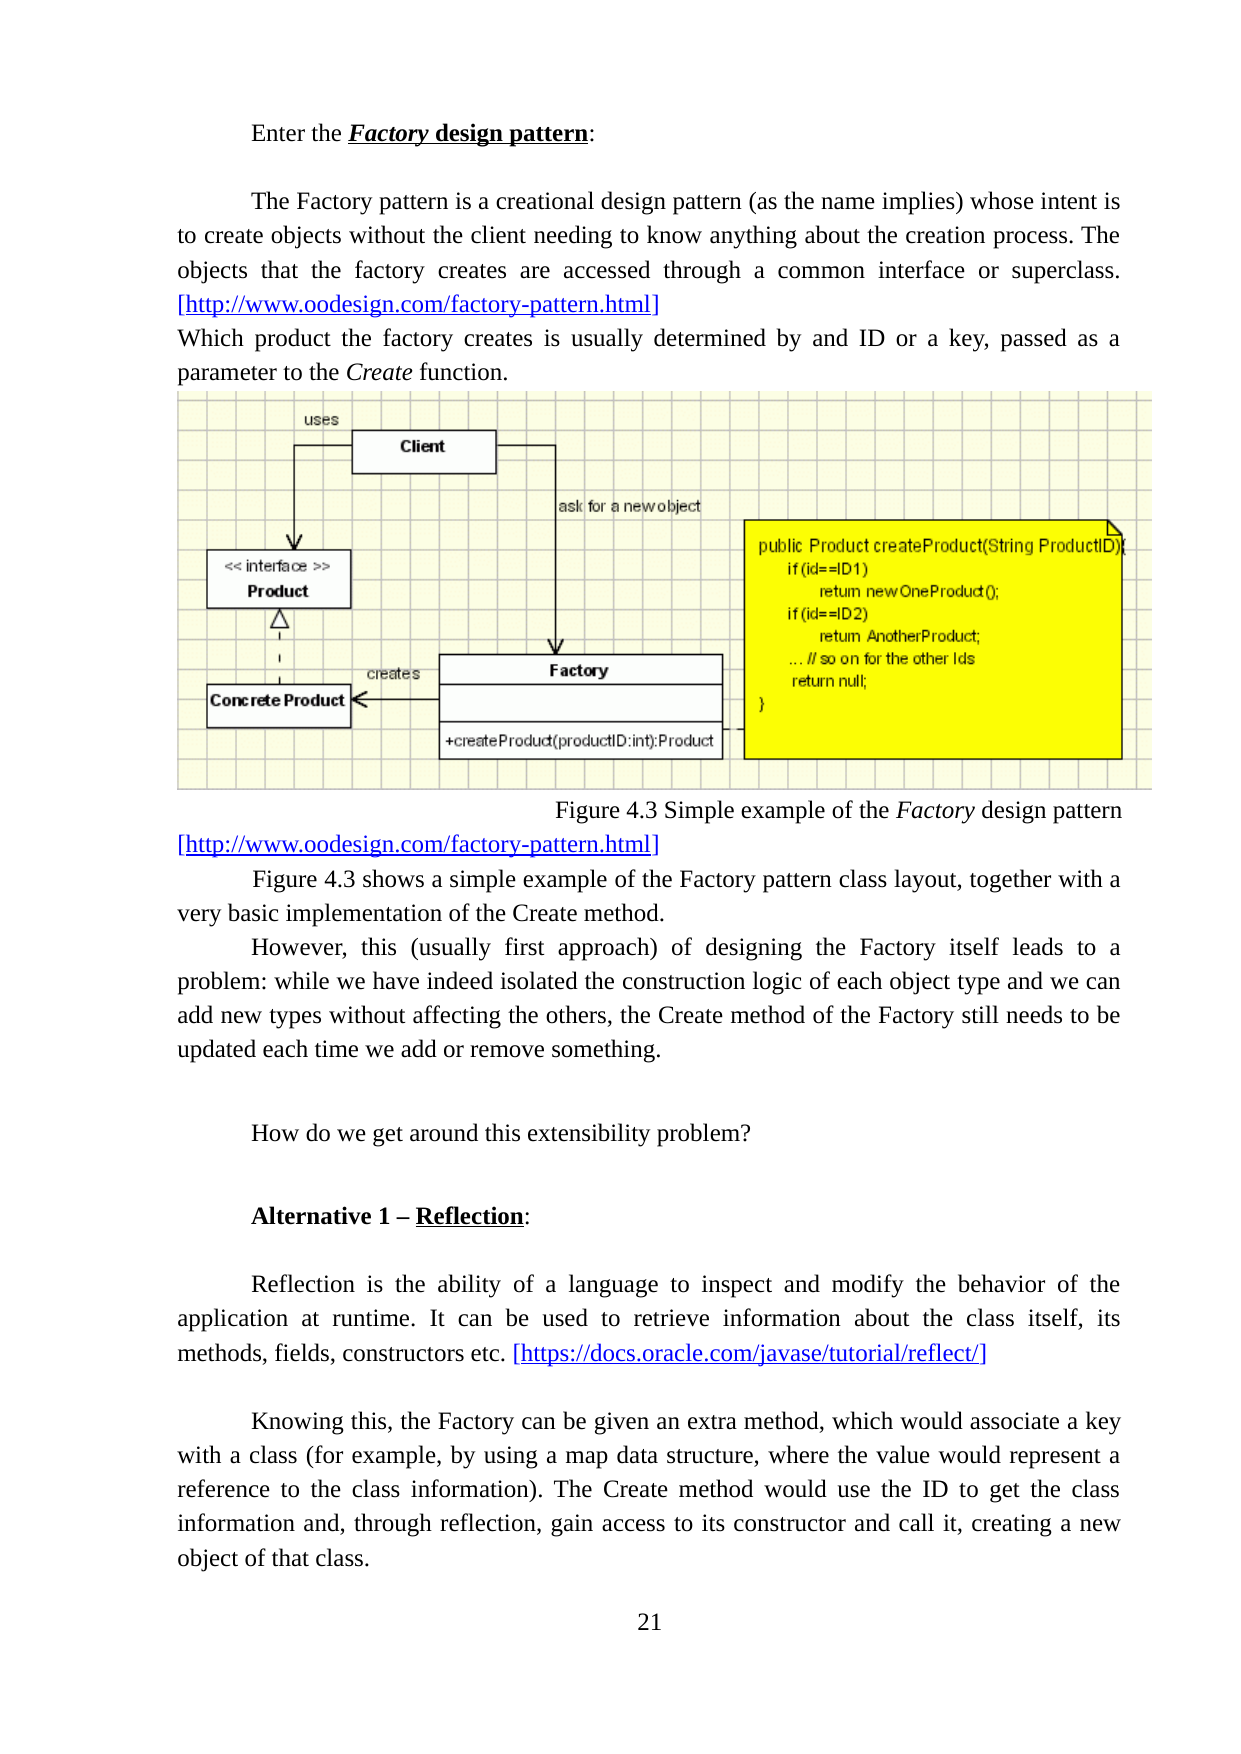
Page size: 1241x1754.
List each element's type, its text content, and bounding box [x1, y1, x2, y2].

text Figure 4.3 Simple example of the Factory design pattern [177, 795, 1122, 824]
text [http://www.oodesign.com/factory-pattern.html] [177, 829, 1122, 858]
text Which product the factory creates is usually determined by and ID or a key, passed as a parameter to the Create function. [177, 323, 1122, 386]
text How do we get around this extensibility problem? [177, 1118, 1122, 1146]
text Knowing this, the Factory can be given an extra method, which would associate a key with a class (for example, by using a map data structure, where the value would represent a reference to the class information). The Create method would use the ID to get the class information and, through reflection, gain access to its constructor and call it, creating a new object of that class. [177, 1406, 1122, 1571]
text However, this (usually first approach) of designing the Factory itself leads to a problem: while we have indeed isolated the construction logic of each object type and we can add new types without affecting the others, the Create method of the Factory still needs to be updated each time we add or remove something. [177, 932, 1122, 1063]
text Figure 4.3 shows a simple example of the Factory pattern class layout, together with a very basic implementation of the Create method. [177, 864, 1122, 927]
picture [177, 391, 1152, 790]
text The Factory pattern is a creational design pattern (as the name implies) whose intent is to create objects without the client needing to know anything about the creation process. The objects that the factory creates are accessed through a common interface or superclass. [http://www.oodesign.com/factory-pattern.html] [177, 186, 1122, 318]
text Reflection is the ability of a language to inspect and modify the behavior of the application at runtime. It can be used to retrieve information about the class itself, its methods, fields, constructors etc. [https://docs.oracle.com/javase/tutorial/reflect/] [177, 1269, 1122, 1366]
text Enter the Factory design pattern: [177, 118, 1122, 147]
text Alternative 1 – Reflection: [177, 1201, 1122, 1230]
